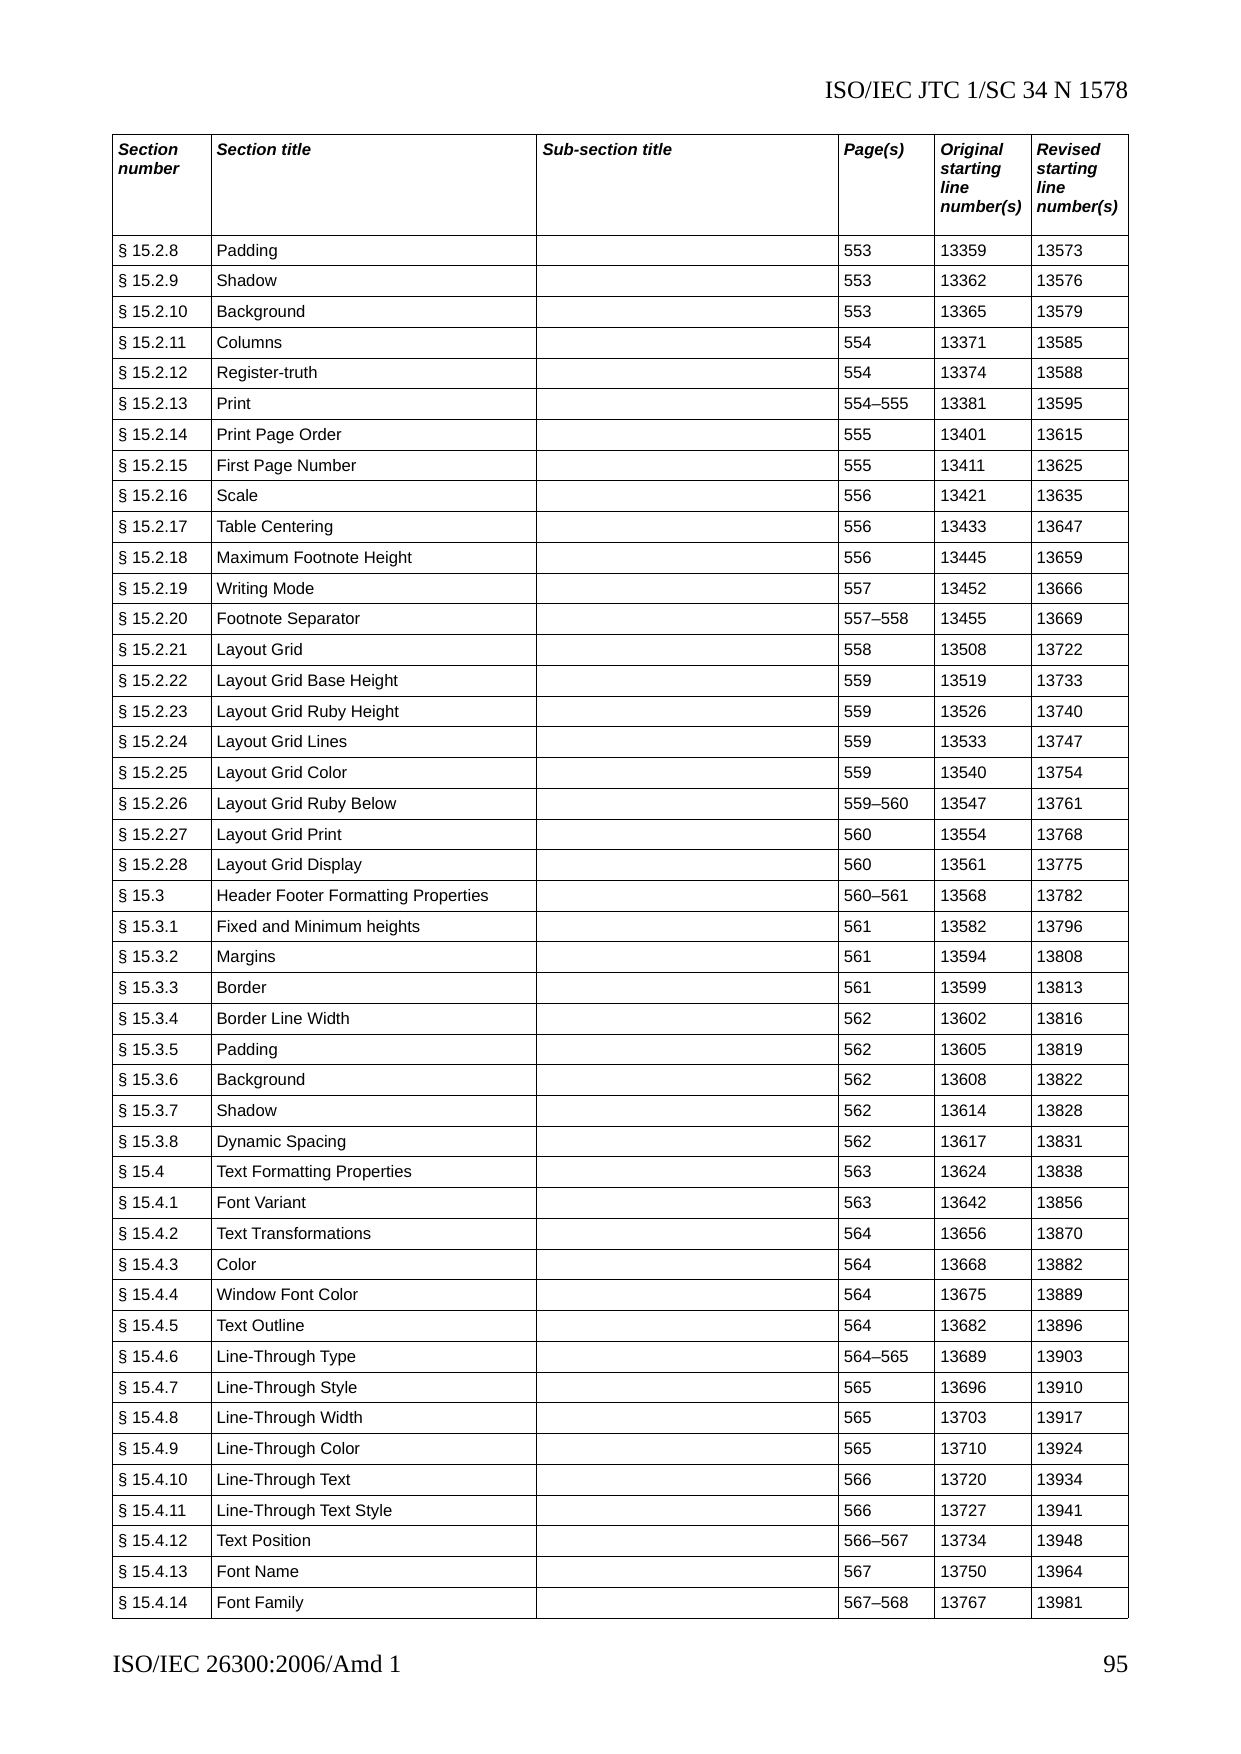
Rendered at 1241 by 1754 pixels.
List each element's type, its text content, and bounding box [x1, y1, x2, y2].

table_cell Layout Grid Base Height [212, 666, 536, 696]
table_cell [537, 389, 838, 419]
table_cell § 15.4 [113, 1157, 211, 1187]
table_cell § 15.2.15 [113, 451, 211, 480]
table_cell 13734 [935, 1526, 1031, 1556]
table_cell 13703 [935, 1403, 1031, 1433]
table_cell Padding [212, 236, 536, 265]
table_cell 13599 [935, 973, 1031, 1003]
table_cell 565 [839, 1373, 934, 1402]
table_cell § 15.2.13 [113, 389, 211, 419]
table_cell § 15.4.7 [113, 1373, 211, 1402]
table_cell § 15.2.16 [113, 481, 211, 511]
table_cell 13838 [1032, 1157, 1128, 1187]
table_cell § 15.2.17 [113, 512, 211, 542]
table_cell § 15.3 [113, 881, 211, 911]
table_cell 564 [839, 1250, 934, 1279]
table_cell 13659 [1032, 543, 1128, 573]
table_cell [537, 1434, 838, 1464]
table_cell 13433 [935, 512, 1031, 542]
table_cell 13828 [1032, 1096, 1128, 1126]
table_cell § 15.2.11 [113, 328, 211, 357]
table_cell § 15.3.4 [113, 1004, 211, 1033]
table_cell [537, 328, 838, 357]
table_cell 13615 [1032, 420, 1128, 450]
table_cell 13533 [935, 727, 1031, 757]
table_cell 13948 [1032, 1526, 1128, 1556]
table_cell § 15.2.25 [113, 758, 211, 788]
table_cell [537, 574, 838, 603]
table_cell 561 [839, 973, 934, 1003]
table_cell 13831 [1032, 1127, 1128, 1156]
table_cell Shadow [212, 266, 536, 296]
table_cell 563 [839, 1157, 934, 1187]
table_cell 561 [839, 912, 934, 941]
table_cell Layout Grid [212, 635, 536, 665]
table_cell Border Line Width [212, 1004, 536, 1033]
table_cell [537, 481, 838, 511]
table_cell Layout Grid Lines [212, 727, 536, 757]
table_cell 565 [839, 1434, 934, 1464]
table_cell Layout Grid Display [212, 850, 536, 880]
table_cell 13856 [1032, 1188, 1128, 1218]
table_cell Line-Through Type [212, 1342, 536, 1372]
table_cell [537, 789, 838, 818]
table_cell Line-Through Text [212, 1465, 536, 1494]
table_header Page(s) [839, 135, 934, 234]
table_cell 13750 [935, 1557, 1031, 1587]
table_cell 13540 [935, 758, 1031, 788]
table_cell § 15.3.3 [113, 973, 211, 1003]
table_cell § 15.2.10 [113, 297, 211, 327]
table_cell 13682 [935, 1311, 1031, 1341]
table_header Original starting line number(s) [935, 135, 1031, 234]
table_cell [537, 850, 838, 880]
table_cell 13381 [935, 389, 1031, 419]
table_cell 13608 [935, 1065, 1031, 1095]
table_cell Shadow [212, 1096, 536, 1126]
table_cell § 15.2.14 [113, 420, 211, 450]
table_cell Background [212, 1065, 536, 1095]
table_cell 13669 [1032, 604, 1128, 634]
table_cell Font Name [212, 1557, 536, 1587]
table_cell § 15.4.14 [113, 1588, 211, 1617]
table_cell 556 [839, 512, 934, 542]
table_cell [537, 543, 838, 573]
table_cell Color [212, 1250, 536, 1279]
table_cell § 15.2.23 [113, 697, 211, 726]
table_cell 559 [839, 727, 934, 757]
table_cell [537, 1096, 838, 1126]
table_cell [537, 1188, 838, 1218]
table_cell 13579 [1032, 297, 1128, 327]
table_cell 13568 [935, 881, 1031, 911]
table_cell 560–561 [839, 881, 934, 911]
table_cell [537, 420, 838, 450]
table_cell 565 [839, 1403, 934, 1433]
table_cell 13421 [935, 481, 1031, 511]
table_cell § 15.4.4 [113, 1280, 211, 1310]
table_cell 13720 [935, 1465, 1031, 1494]
table_cell Line-Through Style [212, 1373, 536, 1402]
table_cell 13808 [1032, 942, 1128, 972]
table_cell Layout Grid Color [212, 758, 536, 788]
table_cell 553 [839, 266, 934, 296]
table_cell 561 [839, 942, 934, 972]
table_cell [537, 1219, 838, 1249]
table_cell [537, 1526, 838, 1556]
table_cell 13411 [935, 451, 1031, 480]
table_cell 13910 [1032, 1373, 1128, 1402]
table_cell [537, 359, 838, 388]
table_cell 13576 [1032, 266, 1128, 296]
table_cell Text Transformations [212, 1219, 536, 1249]
table_cell 13362 [935, 266, 1031, 296]
table_cell 13696 [935, 1373, 1031, 1402]
table_cell [537, 451, 838, 480]
table_cell 13642 [935, 1188, 1031, 1218]
table_cell Fixed and Minimum heights [212, 912, 536, 941]
table_cell 559 [839, 697, 934, 726]
table_cell 13624 [935, 1157, 1031, 1187]
table_cell 554 [839, 328, 934, 357]
table_cell 13614 [935, 1096, 1031, 1126]
table_cell § 15.3.2 [113, 942, 211, 972]
table_cell 13767 [935, 1588, 1031, 1617]
table_cell [537, 1465, 838, 1494]
table_cell 13747 [1032, 727, 1128, 757]
table_cell [537, 1496, 838, 1525]
table_cell 553 [839, 297, 934, 327]
table_cell § 15.2.19 [113, 574, 211, 603]
table_cell 13917 [1032, 1403, 1128, 1433]
table_cell 13813 [1032, 973, 1128, 1003]
table_cell 13445 [935, 543, 1031, 573]
table_cell [537, 1373, 838, 1402]
table_cell 13561 [935, 850, 1031, 880]
table_cell [537, 912, 838, 941]
table_header Section number [113, 135, 211, 234]
table_cell 566 [839, 1496, 934, 1525]
table_cell [537, 1127, 838, 1156]
table_cell Dynamic Spacing [212, 1127, 536, 1156]
table_cell [537, 727, 838, 757]
table_cell 13508 [935, 635, 1031, 665]
table_cell 560 [839, 820, 934, 849]
table_cell Footnote Separator [212, 604, 536, 634]
table_cell 553 [839, 236, 934, 265]
table_cell 557 [839, 574, 934, 603]
table_cell [537, 1557, 838, 1587]
table_cell Line-Through Color [212, 1434, 536, 1464]
table_cell 13964 [1032, 1557, 1128, 1587]
table_cell 13585 [1032, 328, 1128, 357]
table_cell 13822 [1032, 1065, 1128, 1095]
table_cell § 15.3.6 [113, 1065, 211, 1095]
table_cell 563 [839, 1188, 934, 1218]
table_cell § 15.4.13 [113, 1557, 211, 1587]
table_cell 560 [839, 850, 934, 880]
table_cell 13401 [935, 420, 1031, 450]
table_cell 567–568 [839, 1588, 934, 1617]
table_cell Border [212, 973, 536, 1003]
table_cell Window Font Color [212, 1280, 536, 1310]
table_cell [537, 758, 838, 788]
table_cell 564–565 [839, 1342, 934, 1372]
table_cell [537, 820, 838, 849]
table_cell 13819 [1032, 1035, 1128, 1064]
table_cell 564 [839, 1219, 934, 1249]
table_cell [537, 1311, 838, 1341]
table_cell 567 [839, 1557, 934, 1587]
table_cell [537, 1588, 838, 1617]
table_cell [537, 635, 838, 665]
table_cell 13365 [935, 297, 1031, 327]
table_cell § 15.3.7 [113, 1096, 211, 1126]
table_cell 13371 [935, 328, 1031, 357]
table_cell § 15.4.5 [113, 1311, 211, 1341]
table_cell Print [212, 389, 536, 419]
table_cell § 15.2.18 [113, 543, 211, 573]
table_cell § 15.2.26 [113, 789, 211, 818]
table_cell 13374 [935, 359, 1031, 388]
table_cell [537, 604, 838, 634]
table_cell 554 [839, 359, 934, 388]
table_cell [537, 973, 838, 1003]
table_cell 13941 [1032, 1496, 1128, 1525]
table_cell § 15.3.5 [113, 1035, 211, 1064]
table_cell 13870 [1032, 1219, 1128, 1249]
table_cell 13782 [1032, 881, 1128, 911]
table_cell [537, 1342, 838, 1372]
table_cell 13775 [1032, 850, 1128, 880]
table_cell 13602 [935, 1004, 1031, 1033]
table_cell Padding [212, 1035, 536, 1064]
table_cell 13519 [935, 666, 1031, 696]
table_cell § 15.4.6 [113, 1342, 211, 1372]
table_cell 13761 [1032, 789, 1128, 818]
table_cell § 15.4.1 [113, 1188, 211, 1218]
table_cell § 15.2.22 [113, 666, 211, 696]
table_header Section title [212, 135, 536, 234]
table_header Revised starting line number(s) [1032, 135, 1128, 234]
table_cell 13547 [935, 789, 1031, 818]
table_cell Margins [212, 942, 536, 972]
table_cell Scale [212, 481, 536, 511]
table_cell 566–567 [839, 1526, 934, 1556]
table_cell 13727 [935, 1496, 1031, 1525]
table_cell 555 [839, 451, 934, 480]
table_cell § 15.2.12 [113, 359, 211, 388]
table_cell Columns [212, 328, 536, 357]
table_cell Layout Grid Print [212, 820, 536, 849]
table_cell [537, 697, 838, 726]
table_cell § 15.2.20 [113, 604, 211, 634]
table_cell [537, 1403, 838, 1433]
table_cell 556 [839, 481, 934, 511]
table_cell 13605 [935, 1035, 1031, 1064]
table_cell 13526 [935, 697, 1031, 726]
table_cell 13733 [1032, 666, 1128, 696]
table_cell 559 [839, 666, 934, 696]
table_cell 13889 [1032, 1280, 1128, 1310]
table_cell § 15.4.8 [113, 1403, 211, 1433]
table_cell Layout Grid Ruby Below [212, 789, 536, 818]
table_cell § 15.2.28 [113, 850, 211, 880]
table_cell Line-Through Text Style [212, 1496, 536, 1525]
table_cell Layout Grid Ruby Height [212, 697, 536, 726]
table_cell 13882 [1032, 1250, 1128, 1279]
table_cell Font Family [212, 1588, 536, 1617]
table_cell 559–560 [839, 789, 934, 818]
table_cell 556 [839, 543, 934, 573]
table_cell [537, 266, 838, 296]
table_cell 13710 [935, 1434, 1031, 1464]
table_cell 13573 [1032, 236, 1128, 265]
table_cell § 15.4.12 [113, 1526, 211, 1556]
table_cell 13452 [935, 574, 1031, 603]
table_cell Print Page Order [212, 420, 536, 450]
table_cell Background [212, 297, 536, 327]
table_cell § 15.4.11 [113, 1496, 211, 1525]
table_cell 13816 [1032, 1004, 1128, 1033]
table_cell 562 [839, 1004, 934, 1033]
table_cell [537, 1250, 838, 1279]
table_cell 13625 [1032, 451, 1128, 480]
table_cell § 15.2.21 [113, 635, 211, 665]
table_cell 13689 [935, 1342, 1031, 1372]
table_cell 13588 [1032, 359, 1128, 388]
table_header Sub-section title [537, 135, 838, 234]
table_cell [537, 1280, 838, 1310]
table_cell 562 [839, 1035, 934, 1064]
table_cell § 15.4.3 [113, 1250, 211, 1279]
table_cell Line-Through Width [212, 1403, 536, 1433]
table_cell 13554 [935, 820, 1031, 849]
table_cell Text Formatting Properties [212, 1157, 536, 1187]
table_cell Text Outline [212, 1311, 536, 1341]
table_cell 554–555 [839, 389, 934, 419]
table_cell § 15.2.8 [113, 236, 211, 265]
table_cell 562 [839, 1065, 934, 1095]
table_cell 13740 [1032, 697, 1128, 726]
table_cell Text Position [212, 1526, 536, 1556]
table_cell 13594 [935, 942, 1031, 972]
table_cell Table Centering [212, 512, 536, 542]
table_cell [537, 512, 838, 542]
table_cell Register-truth [212, 359, 536, 388]
table_cell § 15.4.9 [113, 1434, 211, 1464]
table_cell § 15.2.27 [113, 820, 211, 849]
table_cell 13455 [935, 604, 1031, 634]
table_cell 13896 [1032, 1311, 1128, 1341]
table_cell 13924 [1032, 1434, 1128, 1464]
table_cell 13595 [1032, 389, 1128, 419]
table_cell First Page Number [212, 451, 536, 480]
table_cell § 15.3.8 [113, 1127, 211, 1156]
table_cell 13722 [1032, 635, 1128, 665]
table_cell [537, 1065, 838, 1095]
table_cell 13635 [1032, 481, 1128, 511]
table_cell § 15.2.24 [113, 727, 211, 757]
table_cell [537, 1157, 838, 1187]
table_cell 557–558 [839, 604, 934, 634]
table_cell 13981 [1032, 1588, 1128, 1617]
table_cell 13668 [935, 1250, 1031, 1279]
table_cell § 15.4.2 [113, 1219, 211, 1249]
table_cell [537, 297, 838, 327]
table_cell 564 [839, 1280, 934, 1310]
table_cell 566 [839, 1465, 934, 1494]
table_cell Header Footer Formatting Properties [212, 881, 536, 911]
table_cell [537, 1035, 838, 1064]
table_cell 555 [839, 420, 934, 450]
table_cell 13359 [935, 236, 1031, 265]
table_cell Font Variant [212, 1188, 536, 1218]
table_cell Maximum Footnote Height [212, 543, 536, 573]
table_cell 13754 [1032, 758, 1128, 788]
table_cell 558 [839, 635, 934, 665]
table_cell § 15.3.1 [113, 912, 211, 941]
table_cell 13647 [1032, 512, 1128, 542]
table_cell 13796 [1032, 912, 1128, 941]
table_cell § 15.4.10 [113, 1465, 211, 1494]
table_cell [537, 881, 838, 911]
table_cell [537, 1004, 838, 1033]
table_cell 13617 [935, 1127, 1031, 1156]
table_cell [537, 942, 838, 972]
table_cell [537, 236, 838, 265]
table_cell [537, 666, 838, 696]
table_cell § 15.2.9 [113, 266, 211, 296]
table_cell Writing Mode [212, 574, 536, 603]
table_cell 564 [839, 1311, 934, 1341]
table_cell 559 [839, 758, 934, 788]
table_cell 13903 [1032, 1342, 1128, 1372]
table_cell 13934 [1032, 1465, 1128, 1494]
table_cell 13675 [935, 1280, 1031, 1310]
table_cell 13666 [1032, 574, 1128, 603]
table_cell 562 [839, 1127, 934, 1156]
table_cell 13656 [935, 1219, 1031, 1249]
table_cell 562 [839, 1096, 934, 1126]
table_cell 13582 [935, 912, 1031, 941]
table_cell 13768 [1032, 820, 1128, 849]
